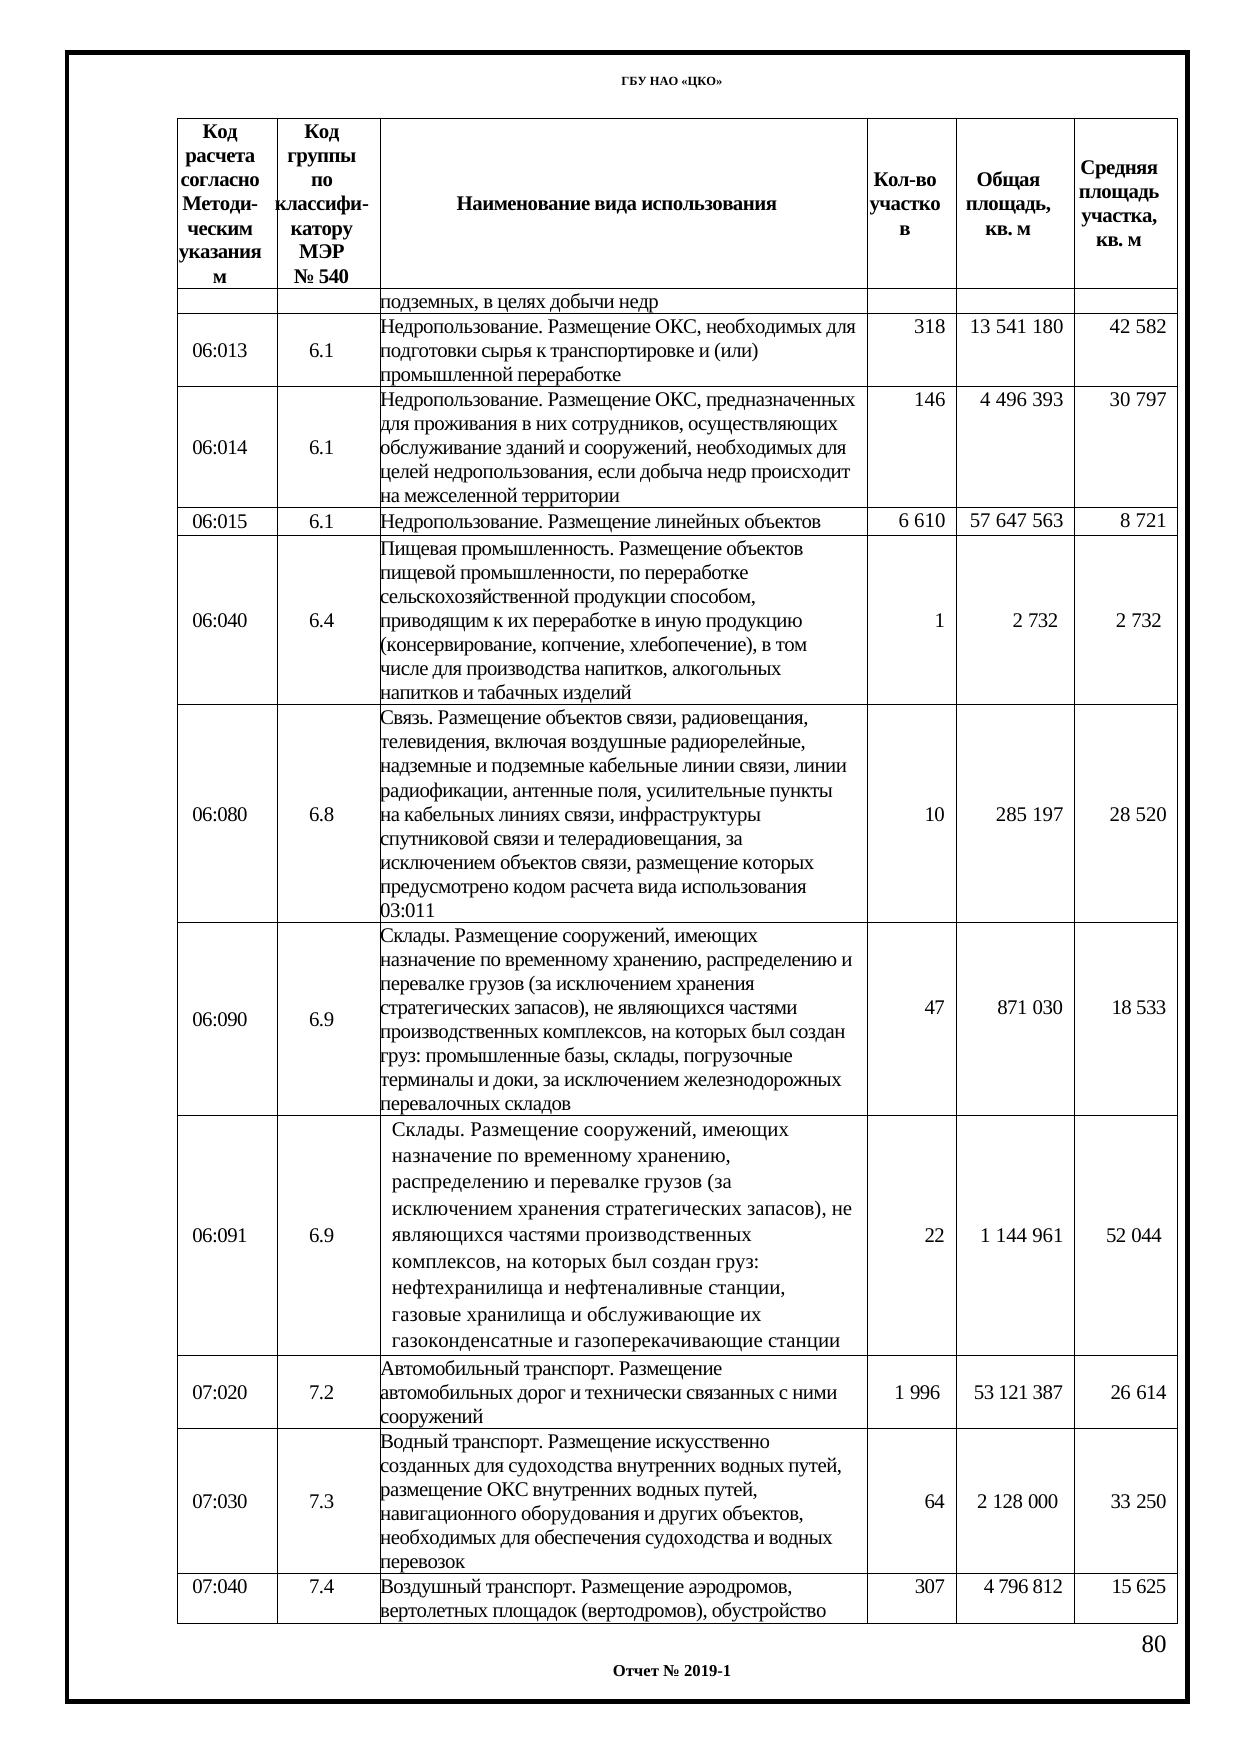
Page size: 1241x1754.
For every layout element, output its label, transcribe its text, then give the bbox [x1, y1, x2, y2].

table_cell 7.2 [278, 1356, 380, 1428]
table_cell 06:014 [178, 387, 277, 507]
table_header Наименование вида использования [381, 119, 867, 288]
table_cell [868, 289, 956, 313]
table_cell 1 144 961 [957, 1116, 1074, 1354]
table_cell 6.4 [278, 536, 380, 704]
table_header Средняя площадь участка, кв. м [1075, 119, 1177, 288]
table_cell [1075, 289, 1177, 313]
table_cell Недропользование. Размещение ОКС, необходимых для подготовки сырья к транспортировке и (или) промышленной переработке [381, 314, 867, 386]
table_cell 06:013 [178, 314, 277, 386]
table_cell 42 582 [1075, 314, 1177, 386]
table_cell 2 732 [957, 536, 1074, 704]
table_cell Автомобильный транспорт. Размещение автомобильных дорог и технически связанных с ними сооружений [381, 1356, 867, 1428]
table_cell 30 797 [1075, 387, 1177, 507]
table_cell Пищевая промышленность. Размещение объектов пищевой промышленности, по переработке сельскохозяйственной продукции способом, приводящим к их переработке в иную продукцию (консервирование, копчение, хлебопечение), в том числе для производства напитков, алкогольных напитков и табачных изделий [381, 536, 867, 704]
table_cell Недропользование. Размещение ОКС, предназначенных для проживания в них сотрудников, осуществляющих обслуживание зданий и сооружений, необходимых для целей недропользования, если добыча недр происходит на межселенной территории [381, 387, 867, 507]
table_cell Склады. Размещение сооружений, имеющих назначение по временному хранению, распределению и перевалке грузов (за исключением хранения стратегических запасов), не являющихся частями производственных комплексов, на которых был создан груз: нефтехранилища и нефтеналивные станции, газовые хранилища и обслуживающие их газоконденсатные и газоперекачивающие станции [381, 1116, 867, 1354]
table_cell 64 [868, 1429, 956, 1573]
table_cell 6.9 [278, 923, 380, 1115]
table_cell 7.4 [278, 1574, 380, 1622]
table_cell 33 250 [1075, 1429, 1177, 1573]
table_cell [278, 289, 380, 313]
table_cell 6 610 [868, 508, 956, 535]
table_cell подземных, в целях добычи недр [381, 289, 867, 313]
table_cell 06:015 [178, 508, 277, 535]
table_header Кол-во участков [868, 119, 956, 288]
table_cell 06:080 [178, 705, 277, 922]
table_cell 4 496 393 [957, 387, 1074, 507]
table_cell [957, 289, 1074, 313]
table_cell 22 [868, 1116, 956, 1354]
table_cell 07:040 [178, 1574, 277, 1622]
table_cell 6.8 [278, 705, 380, 922]
table_cell 2 732 [1075, 536, 1177, 704]
table_cell 8 721 [1075, 508, 1177, 535]
table_cell 1 996 [868, 1356, 956, 1428]
table_header Код группы по классифи­катору МЭР № 540 [278, 119, 380, 288]
table_cell Водный транспорт. Размещение искусственно созданных для судоходства внутренних водных путей, размещение ОКС внутренних водных путей, навигационного оборудования и других объектов, необходимых для обеспечения судоходства и водных перевозок [381, 1429, 867, 1573]
table_cell Воздушный транспорт. Размещение аэродромов, вертолетных площадок (вертодромов), обустройство [381, 1574, 867, 1622]
table_cell Недропользование. Размещение линейных объектов [381, 508, 867, 535]
table_header Общая площадь, кв. м [957, 119, 1074, 288]
table_cell 26 614 [1075, 1356, 1177, 1428]
table_cell 285 197 [957, 705, 1074, 922]
table_cell 15 625 [1075, 1574, 1177, 1622]
table_cell 6.1 [278, 508, 380, 535]
table_cell [178, 289, 277, 313]
table_cell 1 [868, 536, 956, 704]
table_cell 07:030 [178, 1429, 277, 1573]
table_cell 318 [868, 314, 956, 386]
table_header Код расчета согласно Методи-ческим указаниям [178, 119, 277, 288]
table_cell 871 030 [957, 923, 1074, 1115]
table_cell 52 044 [1075, 1116, 1177, 1354]
table_cell 28 520 [1075, 705, 1177, 922]
table_cell 53 121 387 [957, 1356, 1074, 1428]
table_cell 18 533 [1075, 923, 1177, 1115]
table_cell 307 [868, 1574, 956, 1622]
table_cell 47 [868, 923, 956, 1115]
table_cell Связь. Размещение объектов связи, радиовещания, телевидения, включая воздушные радиорелейные, надземные и подземные кабельные линии связи, линии радиофикации, антенные поля, усилительные пункты на кабельных линиях связи, инфраструктуры спутниковой связи и телерадиовещания, за исключением объектов связи, размещение которых предусмотрено кодом расчета вида использования 03:011 [381, 705, 867, 922]
table_cell 6.1 [278, 314, 380, 386]
table_cell 13 541 180 [957, 314, 1074, 386]
table_cell 4 796 812 [957, 1574, 1074, 1622]
table_cell 2 128 000 [957, 1429, 1074, 1573]
table_cell 07:020 [178, 1356, 277, 1428]
table_cell Склады. Размещение сооружений, имеющих назначение по временному хранению, распределению и перевалке грузов (за исключением хранения стратегических запасов), не являющихся частями производственных комплексов, на которых был создан груз: промышленные базы, склады, погрузочные терминалы и доки, за исключением железнодорожных перевалочных складов [381, 923, 867, 1115]
table_cell 10 [868, 705, 956, 922]
table_cell 6.9 [278, 1116, 380, 1354]
table_cell 7.3 [278, 1429, 380, 1573]
table_cell 57 647 563 [957, 508, 1074, 535]
table_cell 146 [868, 387, 956, 507]
table_cell 06:040 [178, 536, 277, 704]
table_cell 06:090 [178, 923, 277, 1115]
table_cell 06:091 [178, 1116, 277, 1354]
table_cell 6.1 [278, 387, 380, 507]
